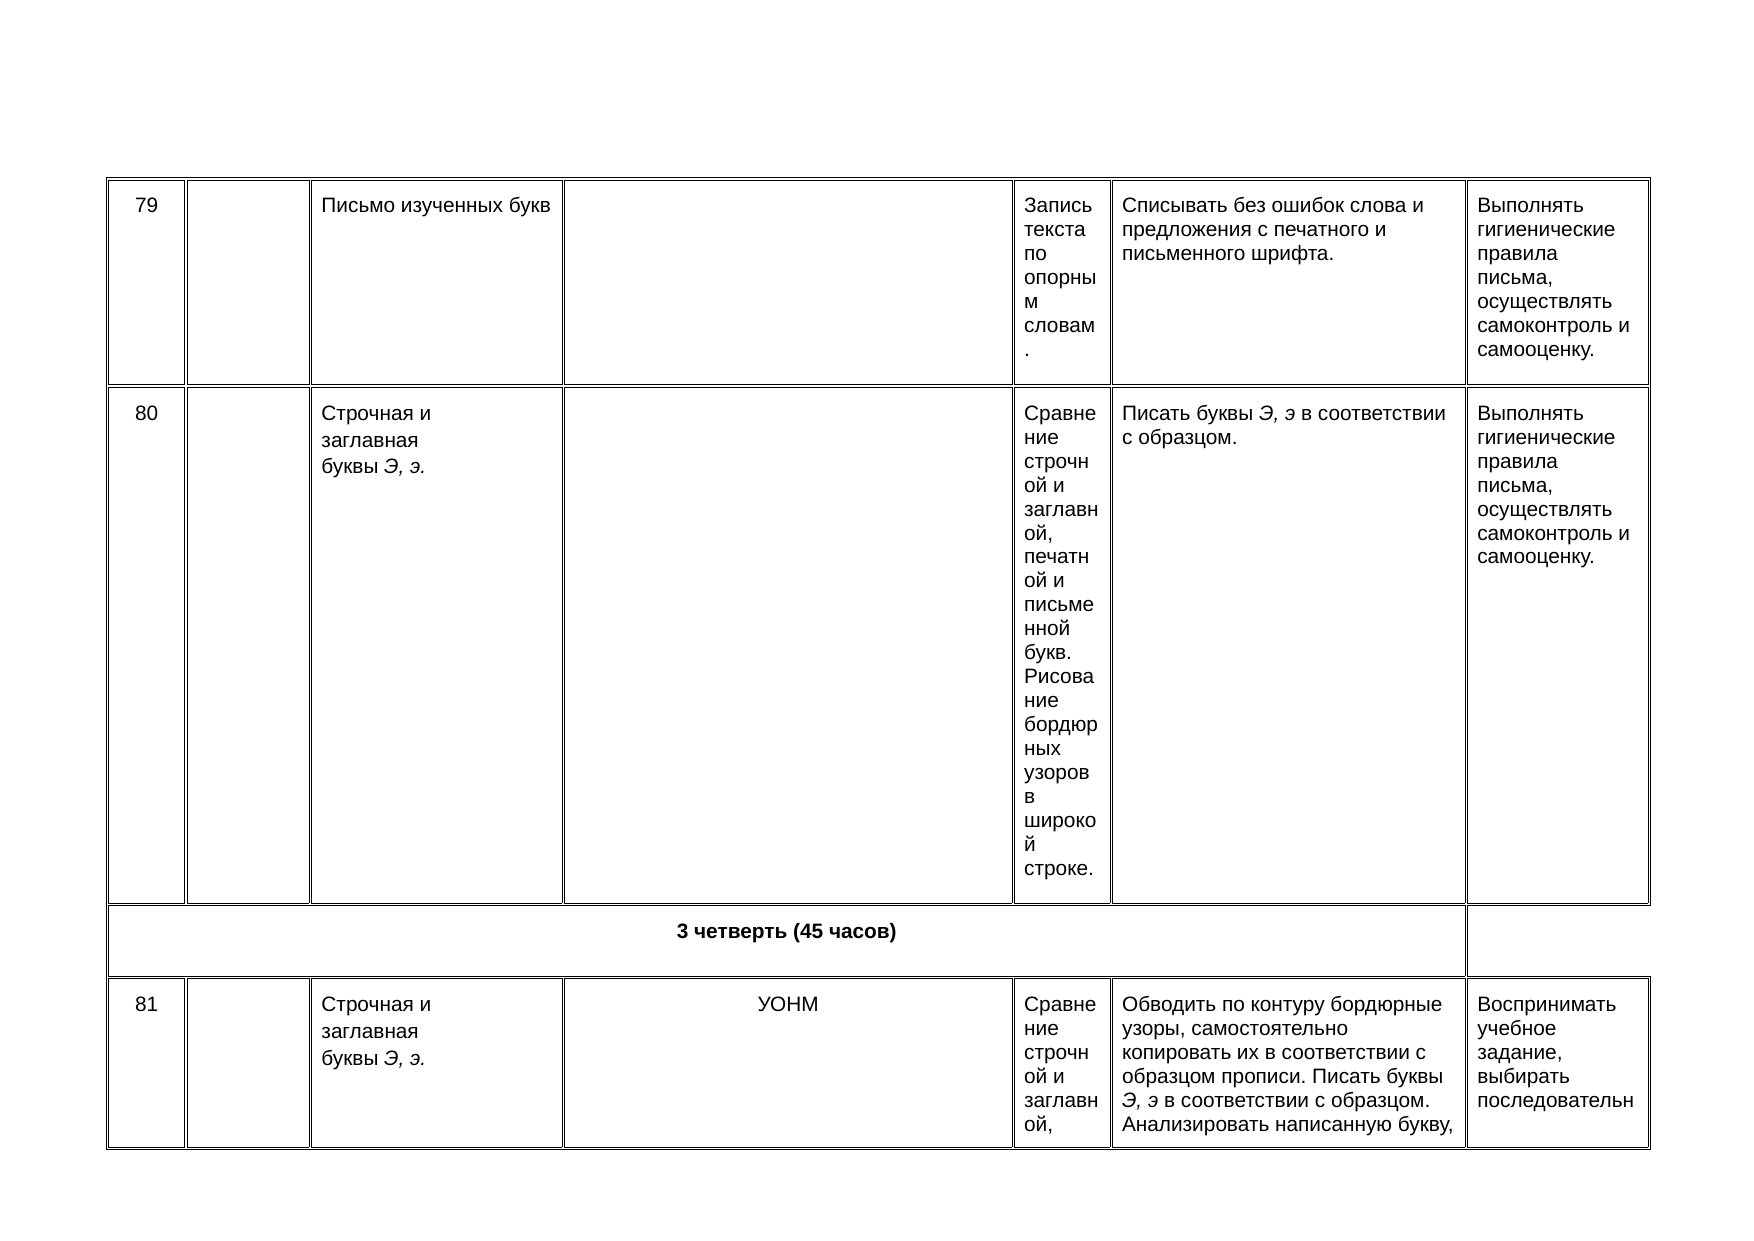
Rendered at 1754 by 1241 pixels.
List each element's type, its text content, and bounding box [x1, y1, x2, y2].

table_cell Строчная и заглавная буквы Э, э. [312, 979, 562, 1147]
table_cell Сравнение строчной и заглавной, печатной и письменной букв. Рисование бордюрных узоров в широкой строке. [1015, 388, 1110, 903]
table_cell Выполнять гигиенические правила письма, осуществлять самоконтроль и самооценку. [1468, 181, 1648, 384]
table_cell Письмо изученных букв [312, 181, 562, 384]
table_cell 81 [109, 979, 184, 1147]
table_cell Запись текста по опорным словам. [1015, 181, 1110, 384]
table_cell [565, 181, 1012, 384]
table_cell 79 [109, 181, 184, 384]
table_cell Списывать без ошибок слова и предложения с печатного и письменного шрифта. [1113, 181, 1465, 384]
table_cell Писать буквы Э, э в соответствии с образцом. [1113, 388, 1465, 903]
table_cell Строчная и заглавная буквы Э, э. [312, 388, 562, 903]
table_cell [188, 388, 309, 903]
table_cell Сравнение строчной и заглавной, [1015, 979, 1110, 1147]
table_cell Воспринимать учебное задание, выбирать последовательн [1468, 979, 1648, 1147]
table_cell УОНМ [565, 979, 1012, 1147]
table_cell 80 [109, 388, 184, 903]
table_cell [1468, 906, 1649, 976]
table_cell [188, 979, 309, 1147]
table_cell [188, 181, 309, 384]
table_cell [565, 388, 1012, 903]
table_cell Выполнять гигиенические правила письма, осуществлять самоконтроль и самооценку. [1468, 388, 1648, 903]
table_cell Обводить по контуру бордюрные узоры, самостоятельно копировать их в соответствии с образцом прописи. Писать буквы Э, э в соответствии с образцом. Анализировать написанную букву, [1113, 979, 1465, 1147]
table_cell 3 четверть (45 часов) [109, 906, 1465, 976]
